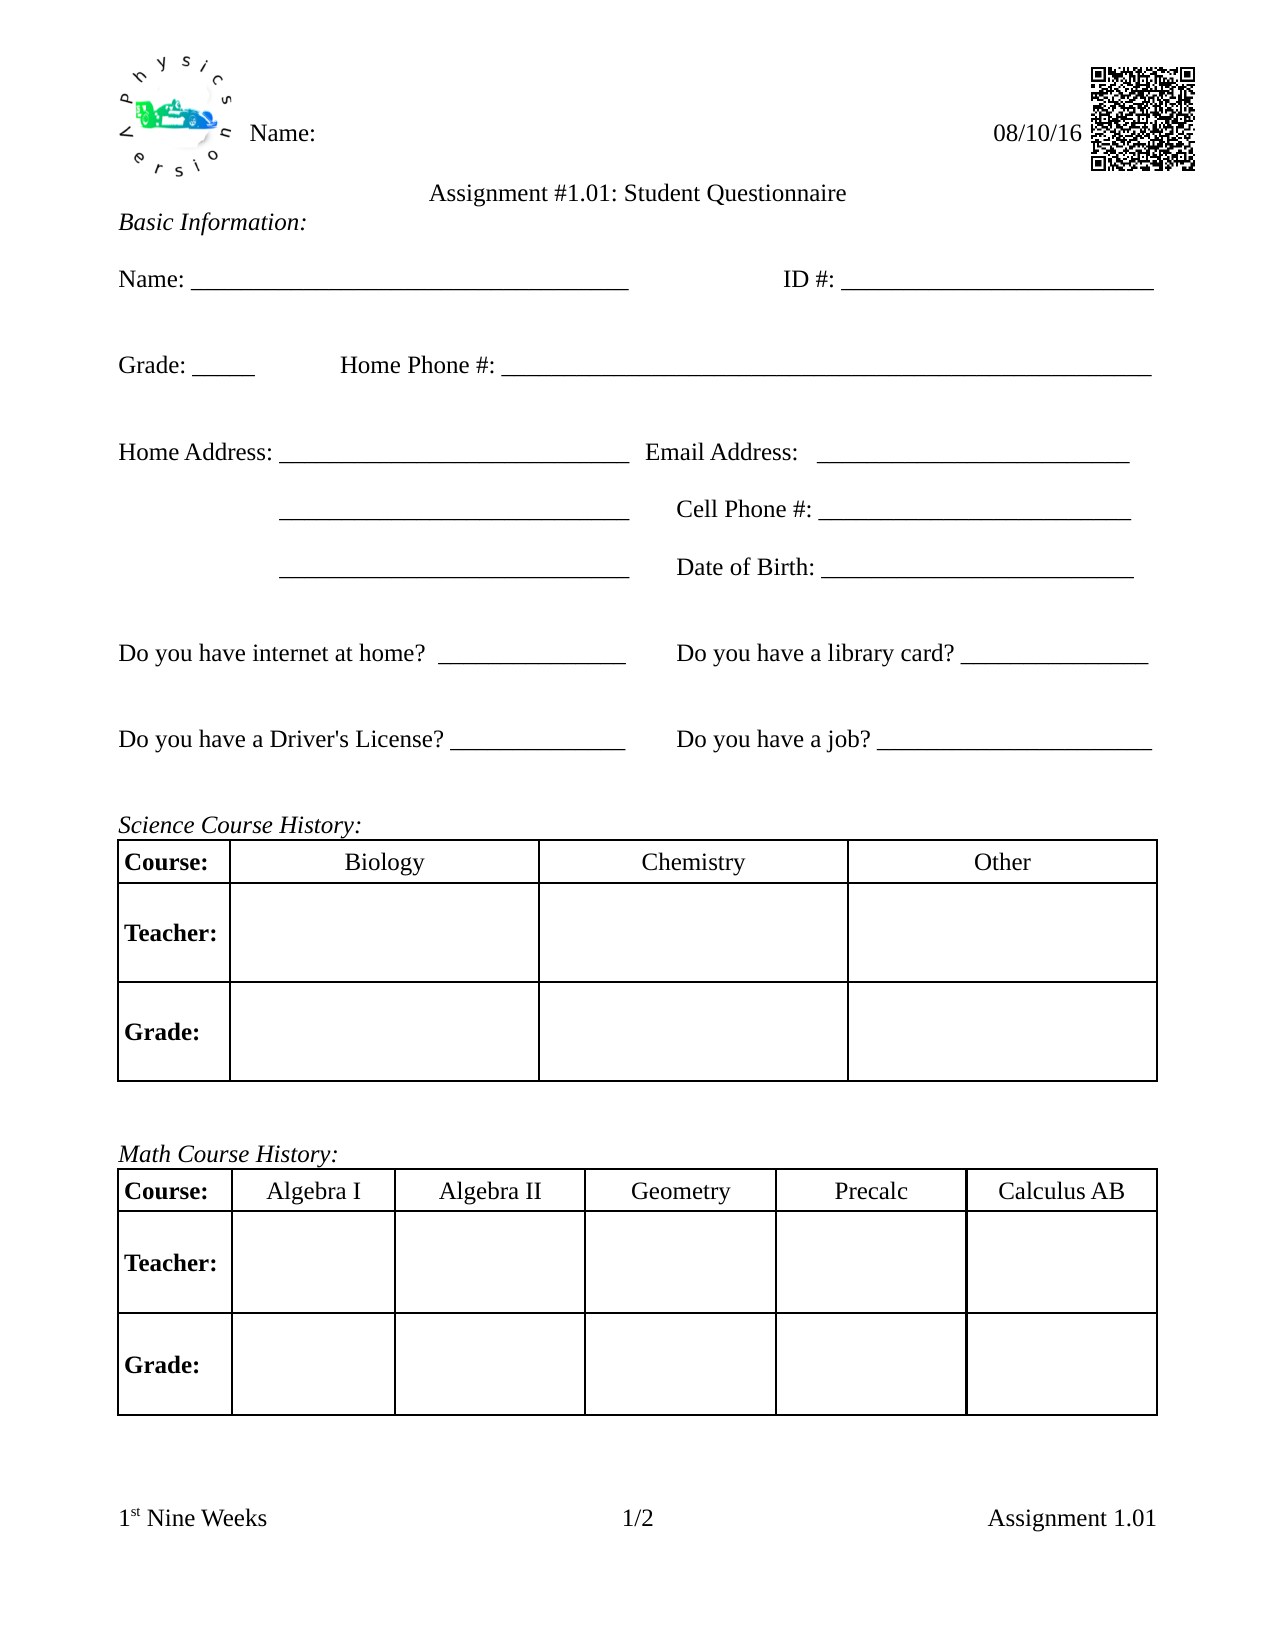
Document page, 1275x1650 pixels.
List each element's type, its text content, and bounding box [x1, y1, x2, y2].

table_cell [968, 1212, 1156, 1312]
table_cell [396, 1212, 584, 1312]
table_header Calculus AB [968, 1170, 1156, 1210]
picture [1082, 58, 1203, 179]
text Basic Information: [118, 207, 1157, 236]
text Do you have internet at home? _______________ [118, 638, 630, 667]
table_cell Teacher: [119, 1212, 231, 1312]
table_header Geometry [586, 1170, 775, 1210]
text Name: ___________________________________ ID #: _________________________ [118, 264, 1157, 293]
text Do you have a library card? _______________ [645, 638, 1157, 667]
text Home Address: ____________________________ [118, 437, 630, 466]
text Grade: _____ Home Phone #: ____________________________________________________ [118, 351, 1157, 379]
table_cell [849, 884, 1156, 981]
text Email Address: _________________________ [645, 437, 1157, 466]
table_cell [231, 983, 538, 1079]
table_cell [586, 1314, 775, 1414]
table_cell [233, 1314, 394, 1414]
table_cell [968, 1314, 1156, 1414]
text Date of Birth: _________________________ [645, 552, 1157, 581]
table_header Biology [231, 841, 538, 882]
text Science Course History: [118, 811, 1157, 839]
table_header Chemistry [540, 841, 847, 882]
picture [119, 56, 232, 177]
table_header Course: [119, 841, 229, 882]
table_cell Teacher: [119, 884, 229, 981]
table_cell Grade: [119, 983, 229, 1079]
table_cell [586, 1212, 775, 1312]
table_header Precalc [777, 1170, 965, 1210]
table_cell [540, 983, 847, 1079]
table_cell [777, 1212, 965, 1312]
table_header Other [849, 841, 1156, 882]
table_cell [777, 1314, 965, 1414]
table_header Course: [119, 1170, 231, 1210]
text Do you have a job? ______________________ [645, 724, 1157, 753]
table_cell [233, 1212, 394, 1312]
table_header Algebra I [233, 1170, 394, 1210]
text Math Course History: [118, 1139, 1157, 1168]
table_cell [540, 884, 847, 981]
table_header Algebra II [396, 1170, 584, 1210]
text Assignment #1.01: Student Questionnaire [118, 176, 1157, 207]
table_cell [396, 1314, 584, 1414]
table_cell [231, 884, 538, 981]
text Cell Phone #: _________________________ [645, 494, 1157, 523]
text ____________________________ [118, 494, 630, 523]
table_cell [849, 983, 1156, 1079]
table_cell Grade: [119, 1314, 231, 1414]
text ____________________________ [118, 552, 630, 581]
text Do you have a Driver's License? ______________ [118, 724, 630, 753]
